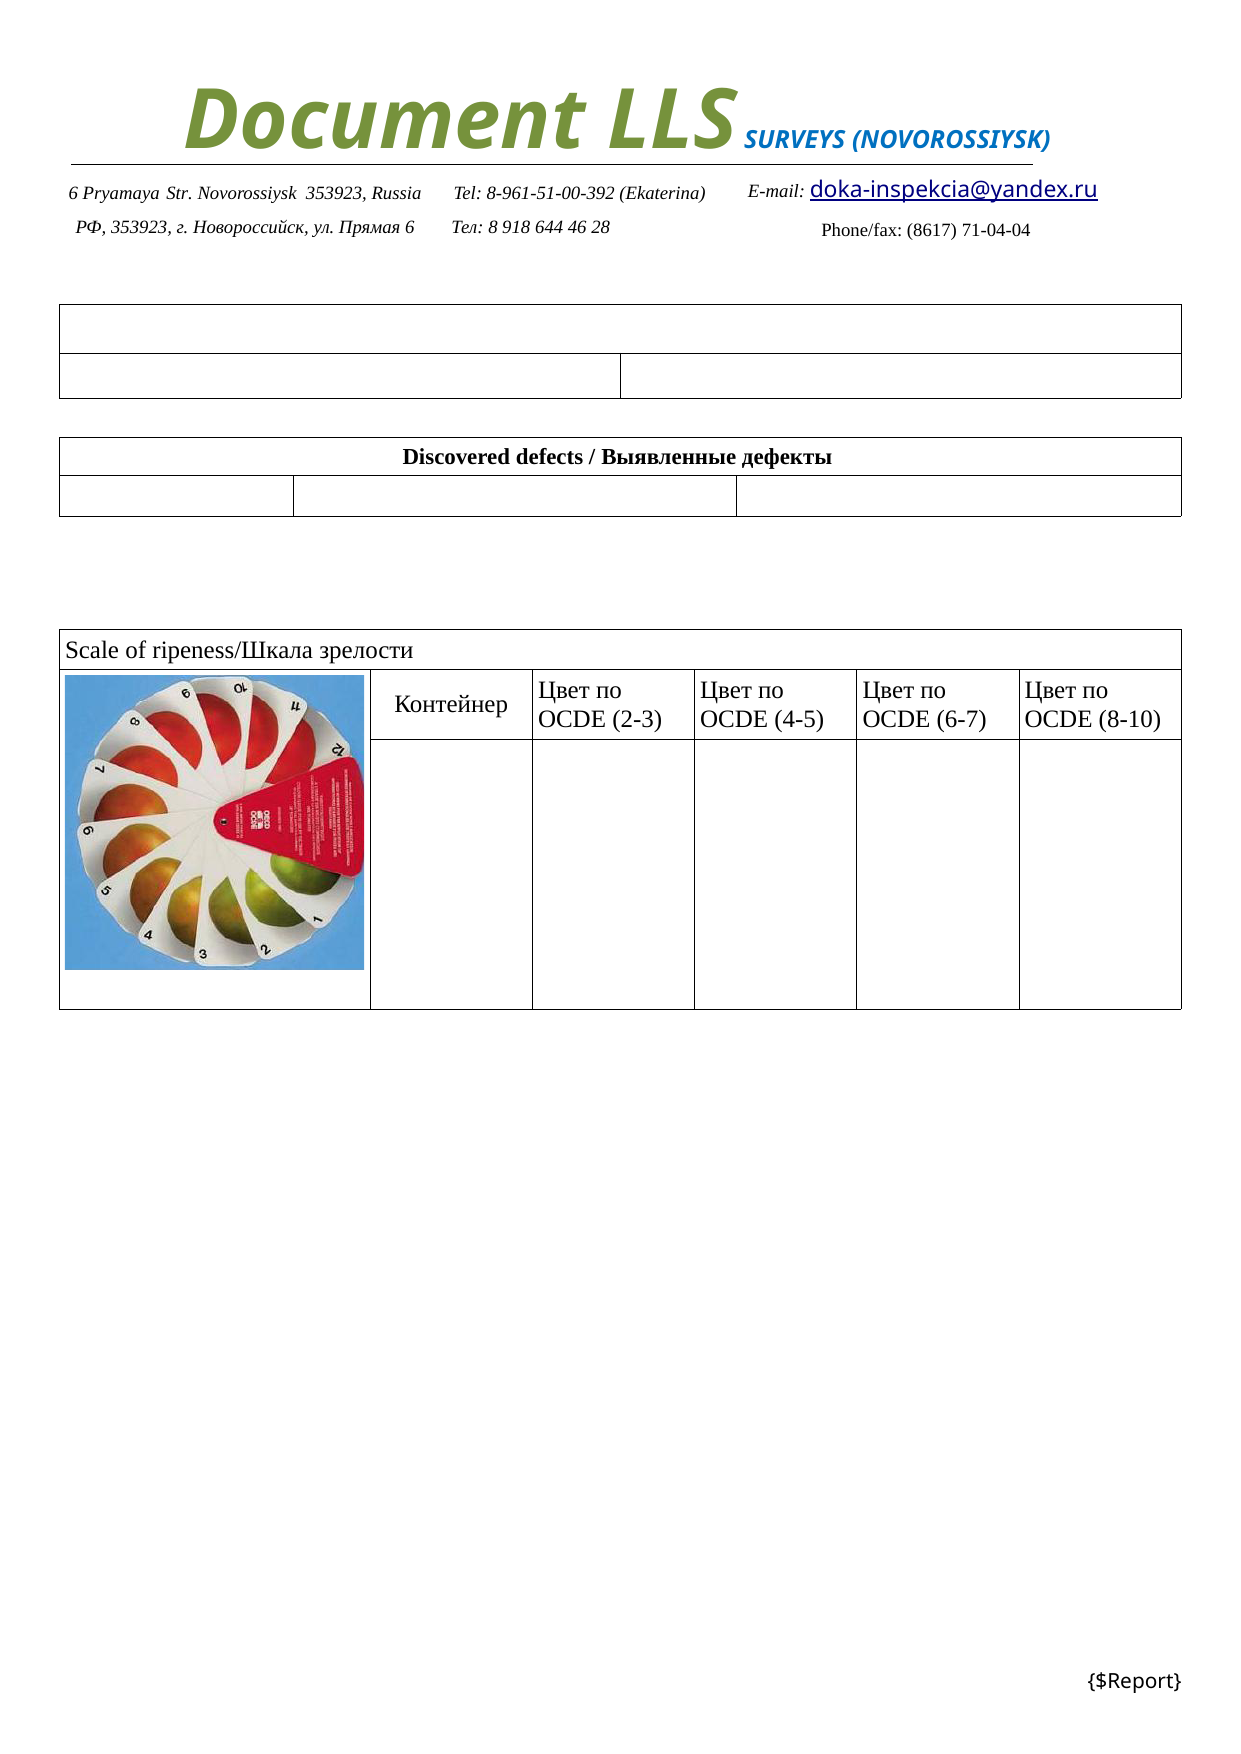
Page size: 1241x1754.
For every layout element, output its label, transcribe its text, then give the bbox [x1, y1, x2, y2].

table_cell Цвет по OCDE (2-3) [533, 670, 694, 738]
table_header Scale of ripeness/Шкала зрелости [60, 630, 1181, 669]
table_header [59, 595, 1181, 629]
table_cell [857, 740, 1019, 1009]
table_cell [695, 740, 856, 1009]
table_cell Контейнер [371, 670, 532, 738]
table_cell Цвет по OCDE (8-10) [1020, 670, 1181, 738]
table_cell [621, 354, 1181, 397]
table_header Discovered defects / Выявленные дефекты [60, 438, 1181, 475]
table_cell [533, 740, 694, 1009]
table_cell [60, 305, 1181, 352]
table_cell [371, 740, 532, 1009]
table_cell [60, 354, 620, 397]
table_cell [737, 476, 1181, 516]
table_cell [294, 476, 736, 516]
table_cell Цвет по OCDE (4-5) [695, 670, 856, 738]
table_cell [60, 476, 293, 516]
table_cell [60, 670, 370, 1009]
table_cell Цвет по OCDE (6-7) [857, 670, 1019, 738]
table_cell [1020, 740, 1181, 1009]
